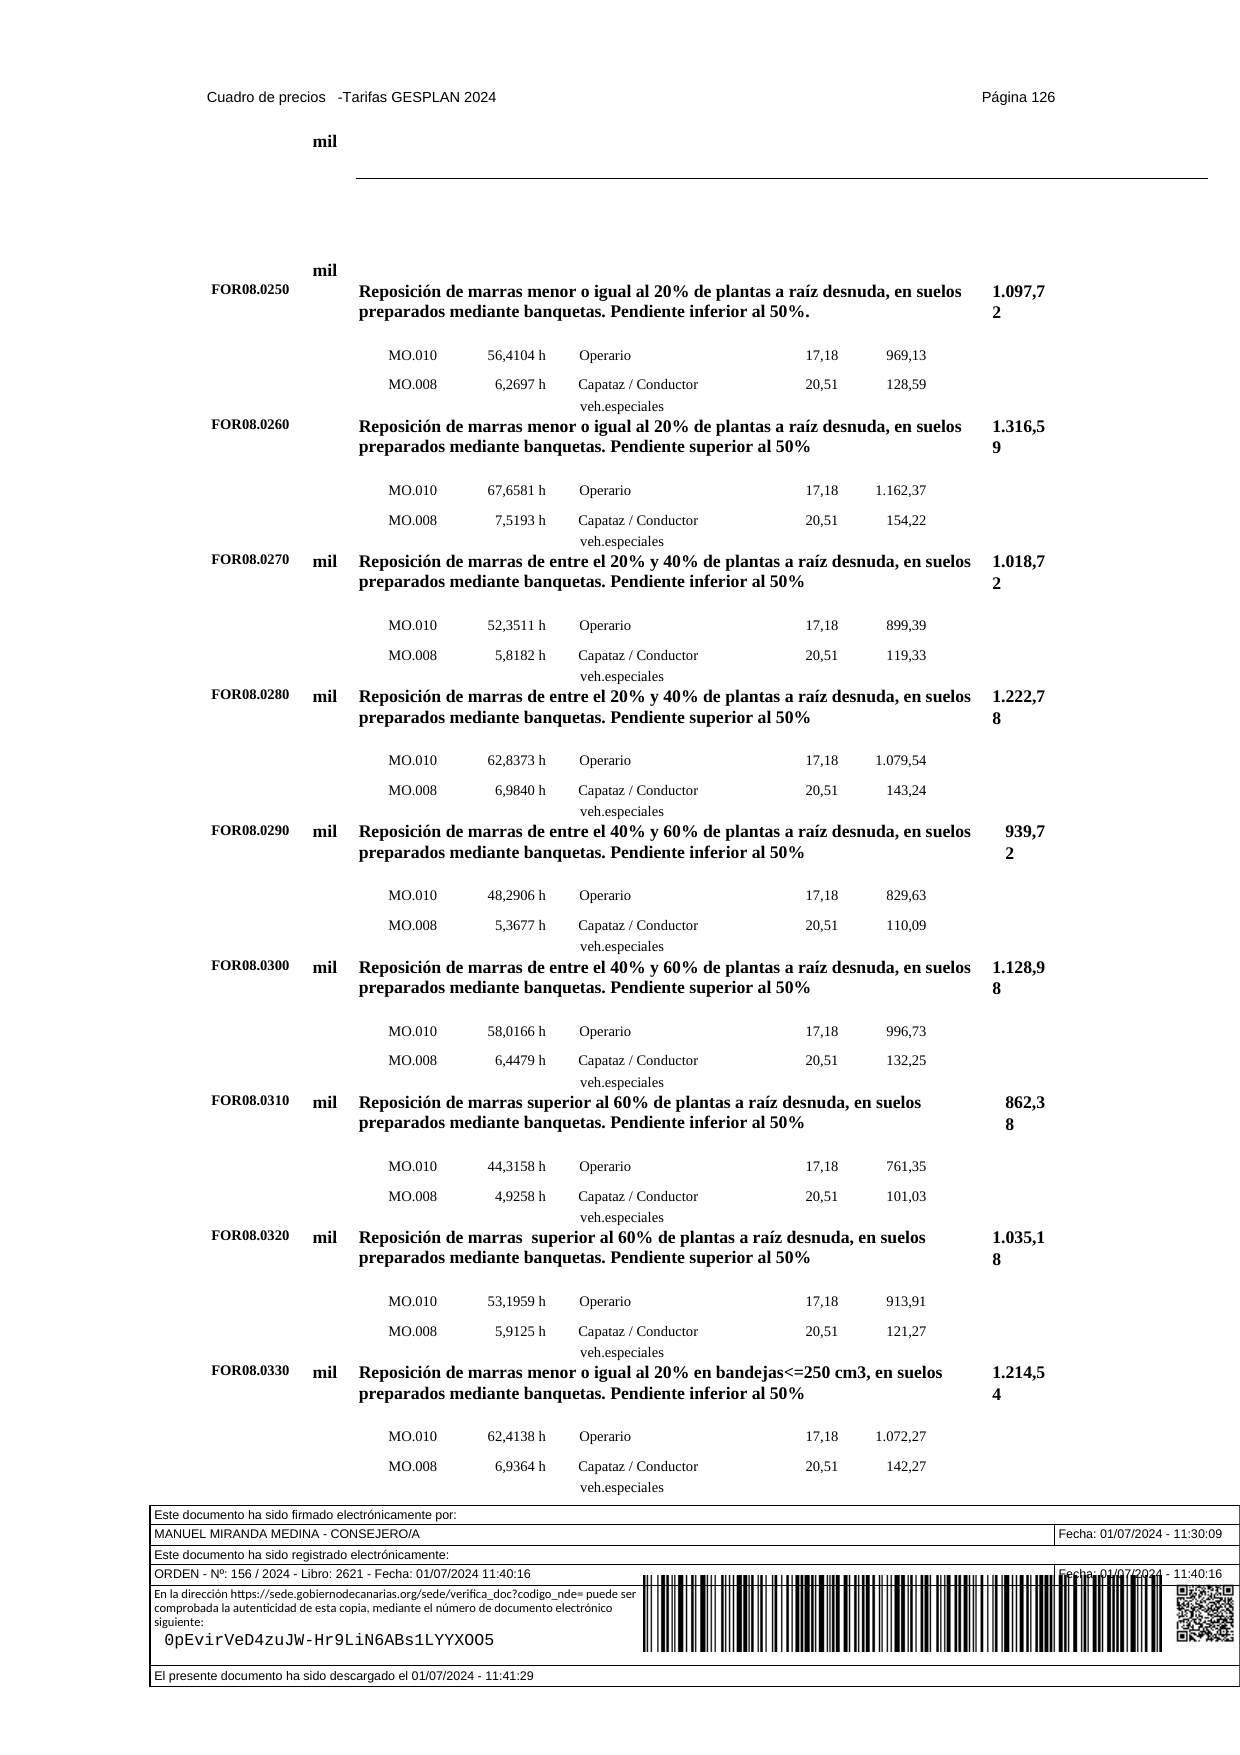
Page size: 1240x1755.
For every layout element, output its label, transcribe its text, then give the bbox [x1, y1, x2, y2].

table_cell FOR08.0280 [211, 686, 312, 821]
table_cell Reposición de marras menor o igual al 20% de plantas a raíz desnuda, en suelos preparados mediante banquetas. Pendiente superior al 50% MO.010 67,6581 h Operario 17,18 1.162,37 MO.008 7,5193 h Capataz / Conductor 20,51 154,22 veh.especiales [359, 416, 992, 551]
table_header FOR08.0250 [211, 281, 312, 416]
table_cell mil [313, 686, 358, 821]
table_header Reposición de marras menor o igual al 20% de plantas a raíz desnuda, en suelos preparados mediante banquetas. Pendiente inferior al 50%. MO.010 56,4104 h Operario 17,18 969,13 MO.008 6,2697 h Capataz / Conductor 20,51 128,59 veh.especiales [359, 281, 992, 416]
table_cell 1.018,72 [992, 551, 1053, 686]
table_cell FOR08.0310 [211, 1092, 312, 1227]
table_cell FOR08.0270 [211, 551, 312, 686]
table_cell 939,72 [992, 821, 1053, 957]
table_cell mil [313, 957, 358, 1092]
table_cell Reposición de marras de entre el 40% y 60% de plantas a raíz desnuda, en suelos preparados mediante banquetas. Pendiente inferior al 50% MO.010 48,2906 h Operario 17,18 829,63 MO.008 5,3677 h Capataz / Conductor 20,51 110,09 veh.especiales [359, 821, 992, 957]
table_cell Reposición de marras de entre el 20% y 40% de plantas a raíz desnuda, en suelos preparados mediante banquetas. Pendiente superior al 50% MO.010 62,8373 h Operario 17,18 1.079,54 MO.008 6,9840 h Capataz / Conductor 20,51 143,24 veh.especiales [359, 686, 992, 821]
table_cell 1.214,54 [992, 1362, 1053, 1497]
table_cell Reposición de marras menor o igual al 20% en bandejas<=250 cm3, en suelos preparados mediante banquetas. Pendiente inferior al 50% MO.010 62,4138 h Operario 17,18 1.072,27 MO.008 6,9364 h Capataz / Conductor 20,51 142,27 veh.especiales [359, 1362, 992, 1497]
table_cell mil [313, 1092, 358, 1227]
table_cell mil [313, 551, 358, 686]
table_cell 1.222,78 [992, 686, 1053, 821]
table_cell Reposición de marras de entre el 20% y 40% de plantas a raíz desnuda, en suelos preparados mediante banquetas. Pendiente inferior al 50% MO.010 52,3511 h Operario 17,18 899,39 MO.008 5,8182 h Capataz / Conductor 20,51 119,33 veh.especiales [359, 551, 992, 686]
table_cell FOR08.0290 [211, 821, 312, 957]
table_cell 862,38 [992, 1092, 1053, 1227]
table_cell mil [313, 1227, 358, 1362]
table_cell FOR08.0260 [211, 416, 312, 551]
table_cell Reposición de marras superior al 60% de plantas a raíz desnuda, en suelos preparados mediante banquetas. Pendiente inferior al 50% MO.010 44,3158 h Operario 17,18 761,35 MO.008 4,9258 h Capataz / Conductor 20,51 101,03 veh.especiales [359, 1092, 992, 1227]
table_cell 1.128,98 [992, 957, 1053, 1092]
table_header 1.097,72 [992, 281, 1053, 416]
table_header [313, 281, 358, 416]
table_cell Reposición de marras de entre el 40% y 60% de plantas a raíz desnuda, en suelos preparados mediante banquetas. Pendiente superior al 50% MO.010 58,0166 h Operario 17,18 996,73 MO.008 6,4479 h Capataz / Conductor 20,51 132,25 veh.especiales [359, 957, 992, 1092]
table_cell FOR08.0330 [211, 1362, 312, 1497]
table_cell FOR08.0300 [211, 957, 312, 1092]
table_cell 1.035,18 [992, 1227, 1053, 1362]
table_cell mil [313, 1362, 358, 1497]
table_cell FOR08.0320 [211, 1227, 312, 1362]
table_cell 1.316,59 [992, 416, 1053, 551]
table_cell Reposición de marras superior al 60% de plantas a raíz desnuda, en suelos preparados mediante banquetas. Pendiente superior al 50% MO.010 53,1959 h Operario 17,18 913,91 MO.008 5,9125 h Capataz / Conductor 20,51 121,27 veh.especiales [359, 1227, 992, 1362]
table_cell mil [313, 821, 358, 957]
table_cell [313, 416, 358, 551]
